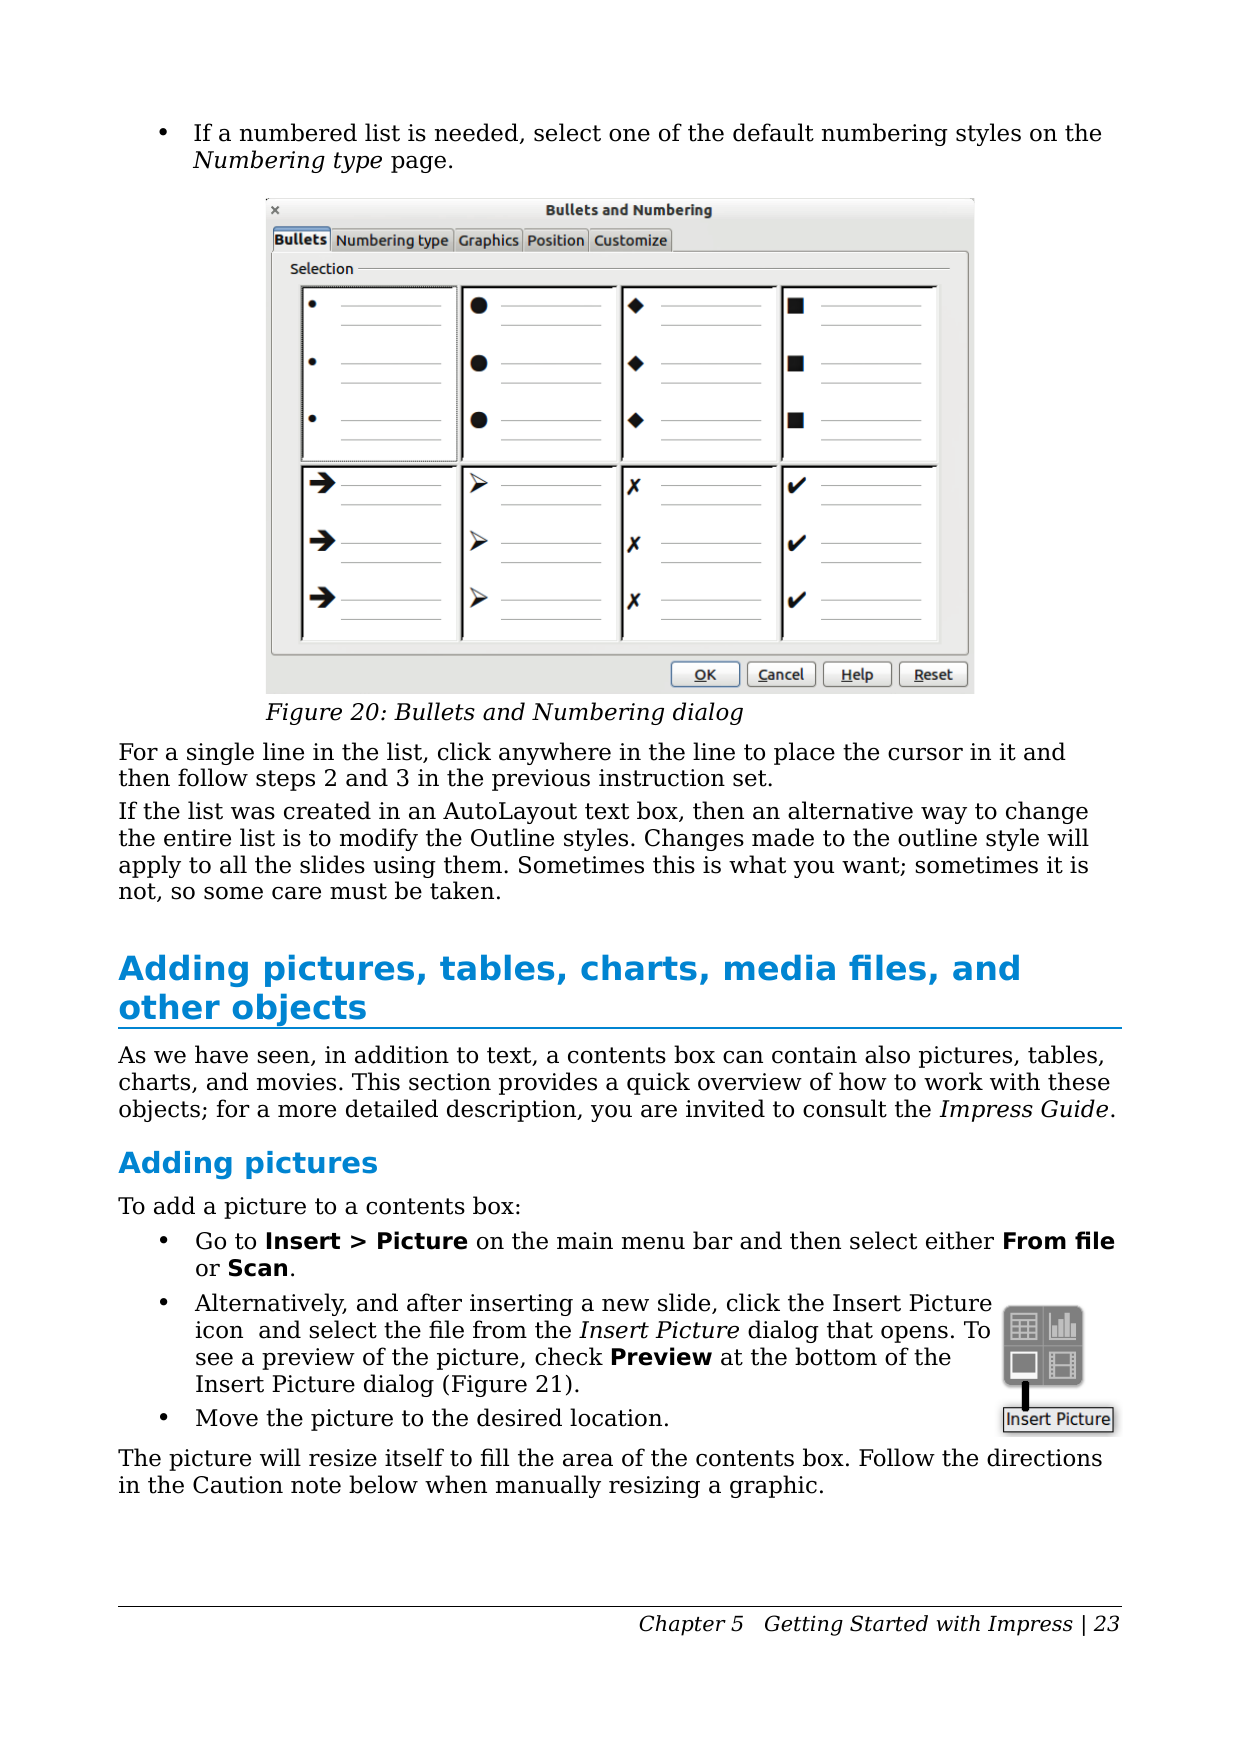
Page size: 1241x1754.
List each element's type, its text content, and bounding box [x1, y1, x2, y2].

text The picture will resize itself to fill the area of the contents box. Follow the directions in the Caution note below when manually resizing a graphic. [118, 1445, 1122, 1498]
list Alternatively, and after inserting a new slide, click the Insert Picture icon and select the file from the Insert Picture dialog that opens. To see a preview of the picture, check Preview at the bottom of the Insert Picture dialog (Figure 21). [156, 1288, 1122, 1397]
picture [265, 198, 975, 694]
text As we have seen, in addition to text, a contents box can contain also pictures, tables, charts, and movies. This section provides a quick overview of how to work with these objects; for a more detailed description, you are invited to consult the Impress Guide. [118, 1042, 1122, 1122]
picture [993, 1303, 1124, 1437]
list Move the picture to the desired location. [156, 1404, 993, 1433]
text If the list was created in an AutoLayout text box, then an alternative way to change the entire list is to modify the Outline styles. Changes made to the outline style will apply to all the slides using them. Sometimes this is what you want; sometimes it is not, so some care must be taken. [118, 798, 1122, 905]
list For a single line in the list, click anywhere in the line to place the cursor in it and then follow steps 2 and 3 in the previous instruction set. [118, 739, 1122, 792]
list Go to Insert > Picture on the main menu bar and then select either From file or Scan. [156, 1226, 1122, 1282]
subtitle Adding pictures [118, 1147, 1122, 1181]
subtitle Adding pictures, tables, charts, media files, and other objects [118, 949, 1122, 1027]
text Figure 20: Bullets and Numbering dialog [266, 699, 974, 726]
list If a numbered list is needed, select one of the default numbering styles on the Numbering type page. [156, 118, 1122, 174]
list To add a picture to a contents box: [118, 1193, 1122, 1220]
